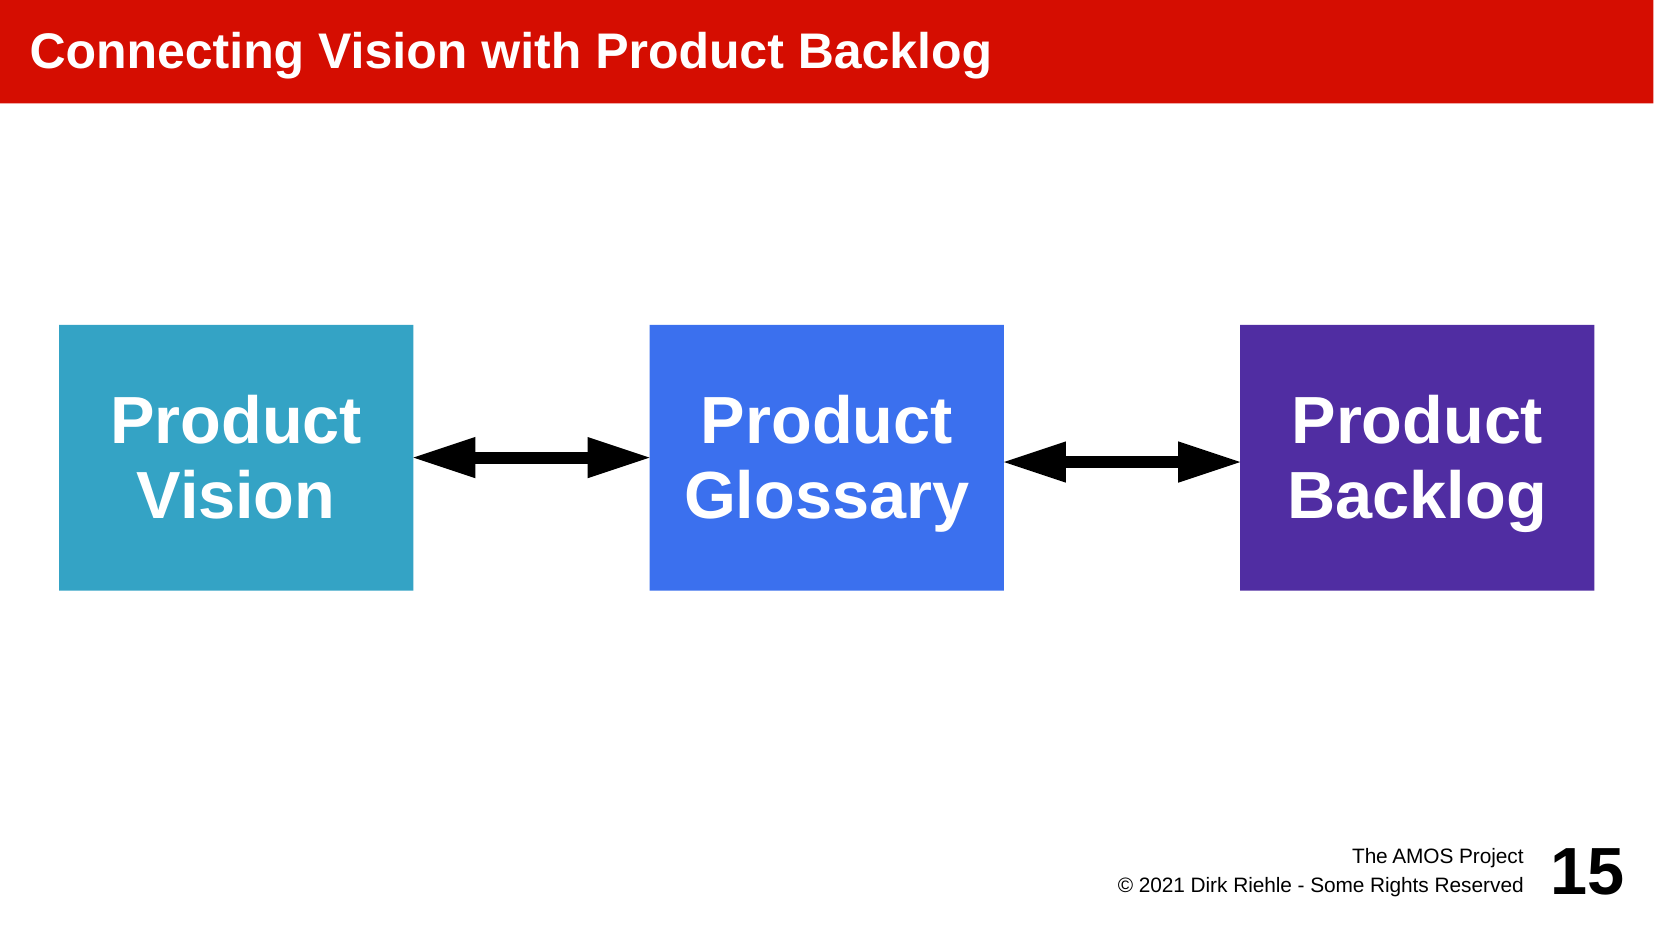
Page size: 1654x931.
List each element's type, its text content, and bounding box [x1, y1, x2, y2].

text_box Product Vision [59, 324, 414, 591]
title Connecting Vision with Product Backlog [0, 0, 1654, 104]
text_box Product Glossary [649, 324, 1004, 591]
text_box Product Backlog [1240, 324, 1595, 591]
